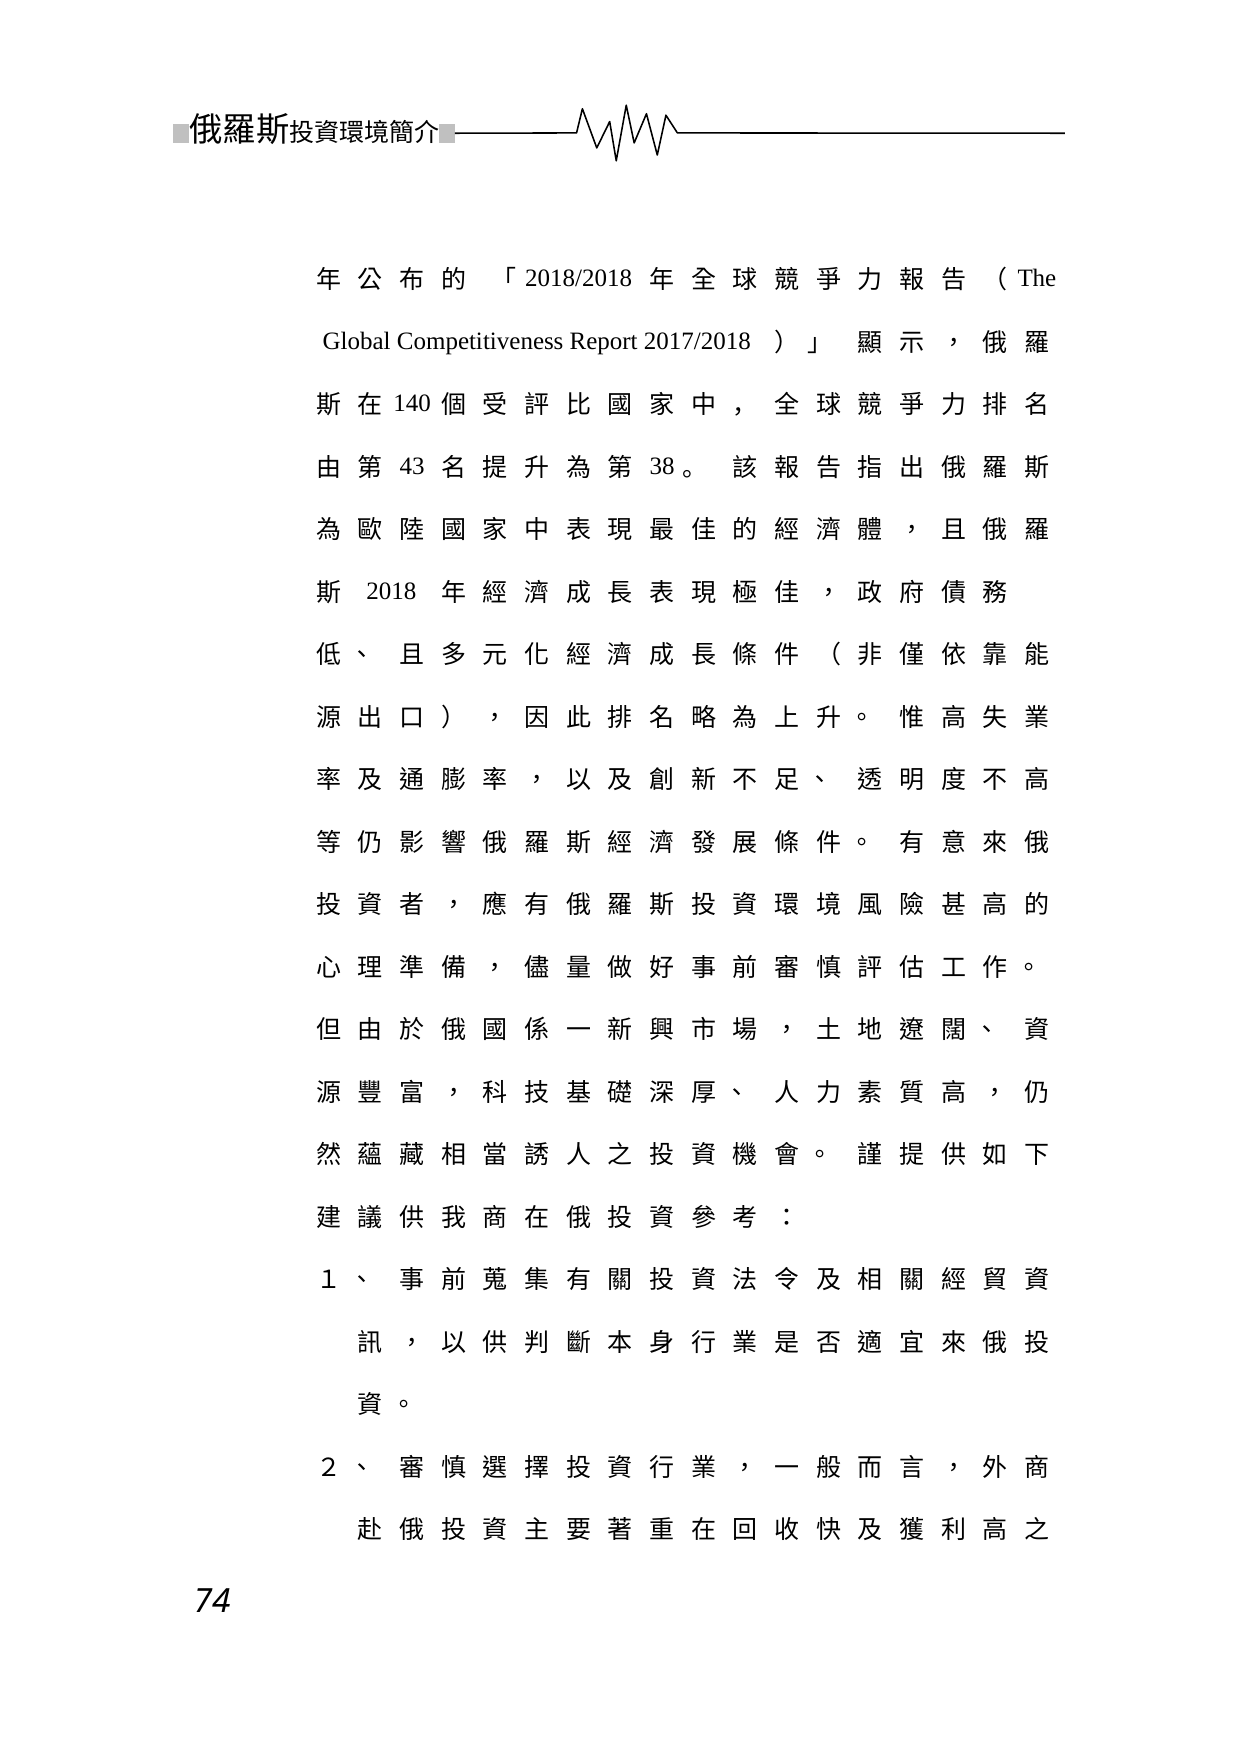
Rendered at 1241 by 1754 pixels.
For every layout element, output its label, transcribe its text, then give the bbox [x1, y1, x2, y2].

text ２、審慎選擇投資行業，一般而言，外商赴俄投資主要著重在回收快及獲利高之 [281, 1424, 1058, 1549]
text １、事前蒐集有關投資法令及相關經貿資訊，以供判斷本身行業是否適宜來俄投資。 [281, 1236, 1058, 1424]
text 年公布的「2018/2018年全球競爭力報告（The Global Competitiveness Report 2017/2018）」顯示，俄羅斯在140個受評比國家中，全球競爭力排名由第43名提升為第38。該報告指出俄羅斯為歐陸國家中表現最佳的經濟體，且俄羅斯2018年經濟成長表現極佳，政府債務低、且多元化經濟成長條件（非僅依靠能源出口），因此排名略為上升。惟高失業率及通膨率，以及創新不足、透明度不高等仍影響俄羅斯經濟發展條件。有意來俄投資者，應有俄羅斯投資環境風險甚高的心理準備，儘量做好事前審慎評估工作。但由於俄國係一新興市場，土地遼闊、資源豐富，科技基礎深厚、人力素質高，仍然蘊藏相當誘人之投資機會。謹提供如下建議供我商在俄投資參考： [281, 236, 1058, 1236]
